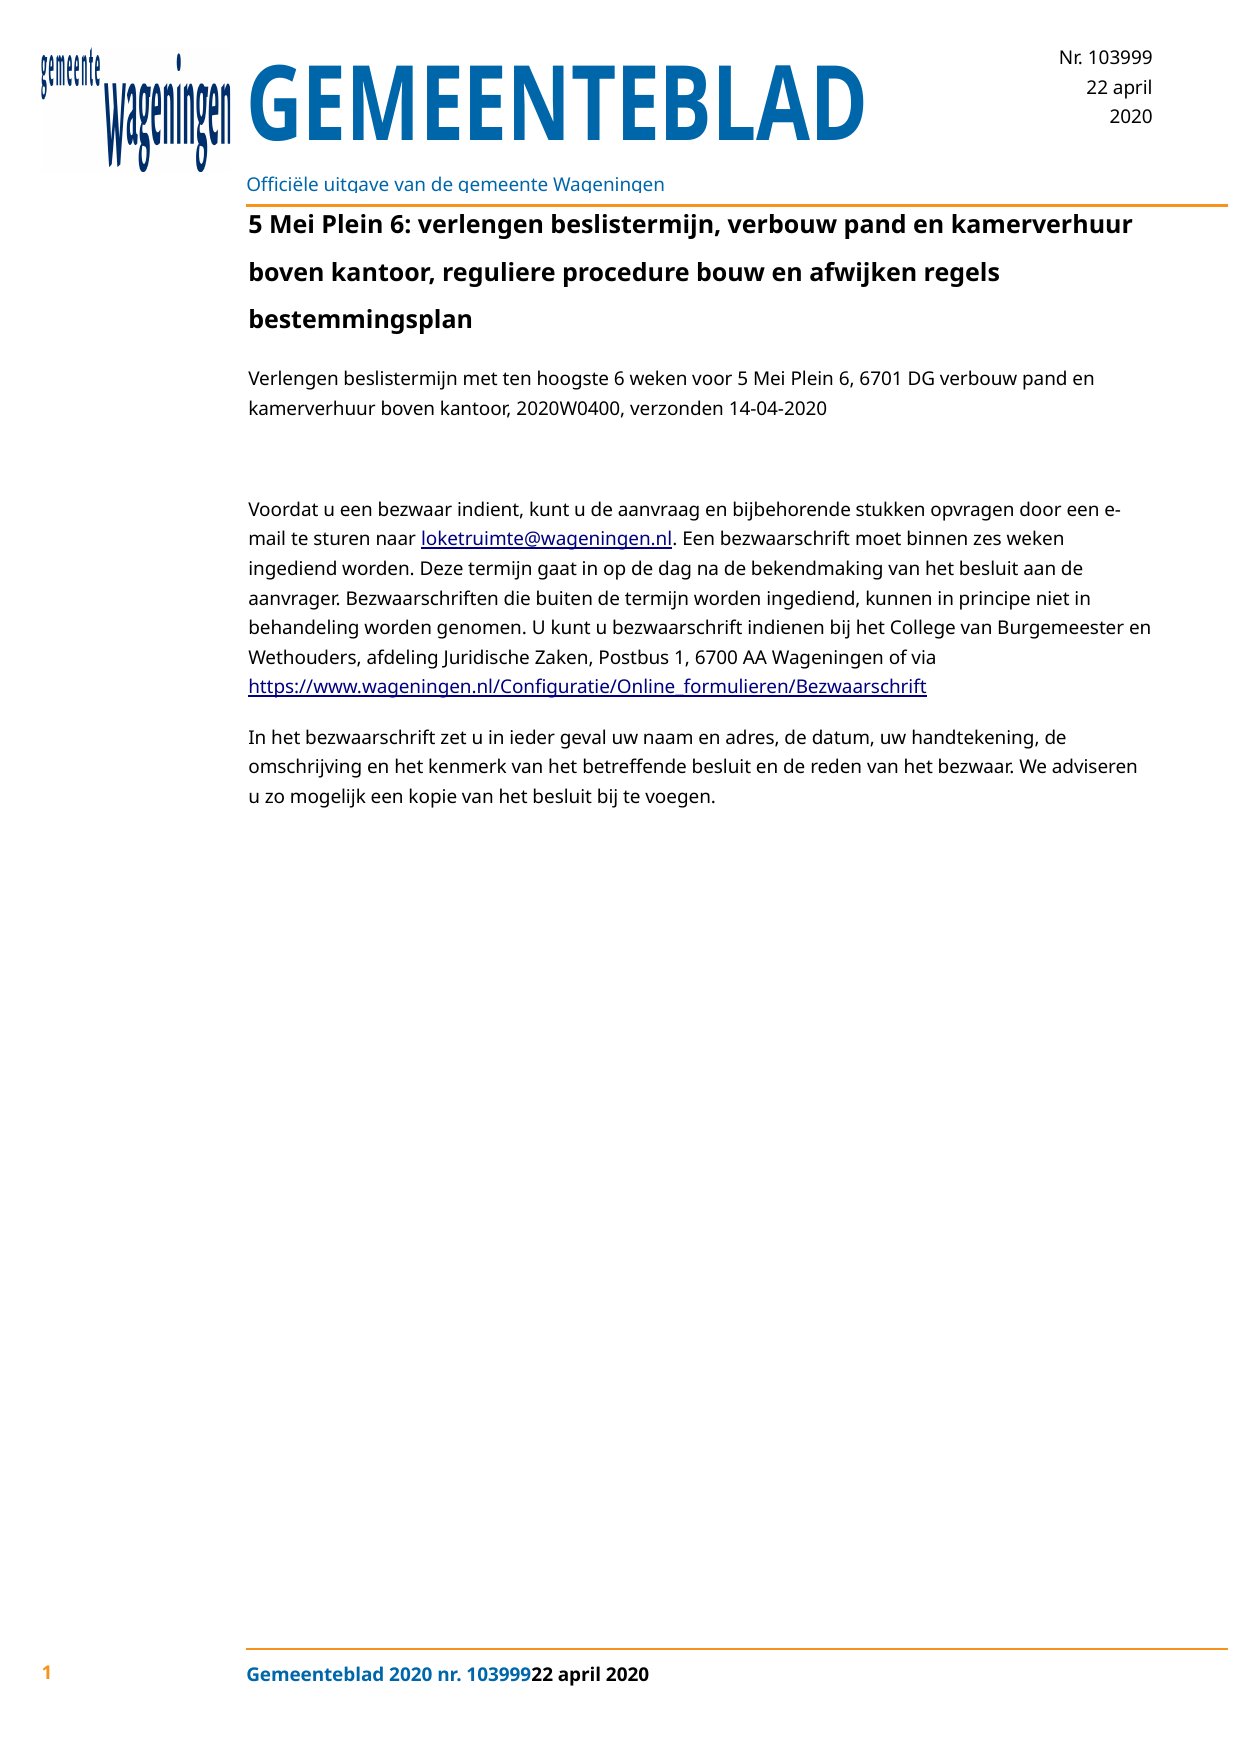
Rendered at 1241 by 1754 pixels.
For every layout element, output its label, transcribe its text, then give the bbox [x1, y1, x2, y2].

picture [41, 47, 231, 172]
text Voordat u een bezwaar indient, kunt u de aanvraag en bijbehorende stukken opvragen door een e-mail te sturen naar loketruimte@wageningen.nl. Een bezwaarschrift moet binnen zes weken ingediend worden. Deze termijn gaat in op de dag na de bekendmaking van het besluit aan de aanvrager. Bezwaarschriften die buiten de termijn worden ingediend, kunnen in principe niet in behandeling worden genomen. U kunt u bezwaarschrift indienen bij het College van Burgemeester en Wethouders, afdeling Juridische Zaken, Postbus 1, 6700 AA Wageningen of via https://www.wageningen.nl/Configuratie/Online_formulieren/Bezwaarschrift [248, 496, 1152, 699]
text In het bezwaarschrift zet u in ieder geval uw naam en adres, de datum, uw handtekening, de omschrijving en het kenmerk van het betreffende besluit en de reden van het bezwaar. We adviseren u zo mogelijk een kopie van het besluit bij te voegen. [248, 724, 1152, 809]
text 5 Mei Plein 6: verlengen beslistermijn, verbouw pand en kamerverhuur boven kantoor, reguliere procedure bouw en afwijken regels bestemmingsplan [248, 207, 1152, 336]
text Verlengen beslistermijn met ten hoogste 6 weken voor 5 Mei Plein 6, 6701 DG verbouw pand en kamerverhuur boven kantoor, 2020W0400, verzonden 14-04-2020 [248, 366, 1152, 421]
